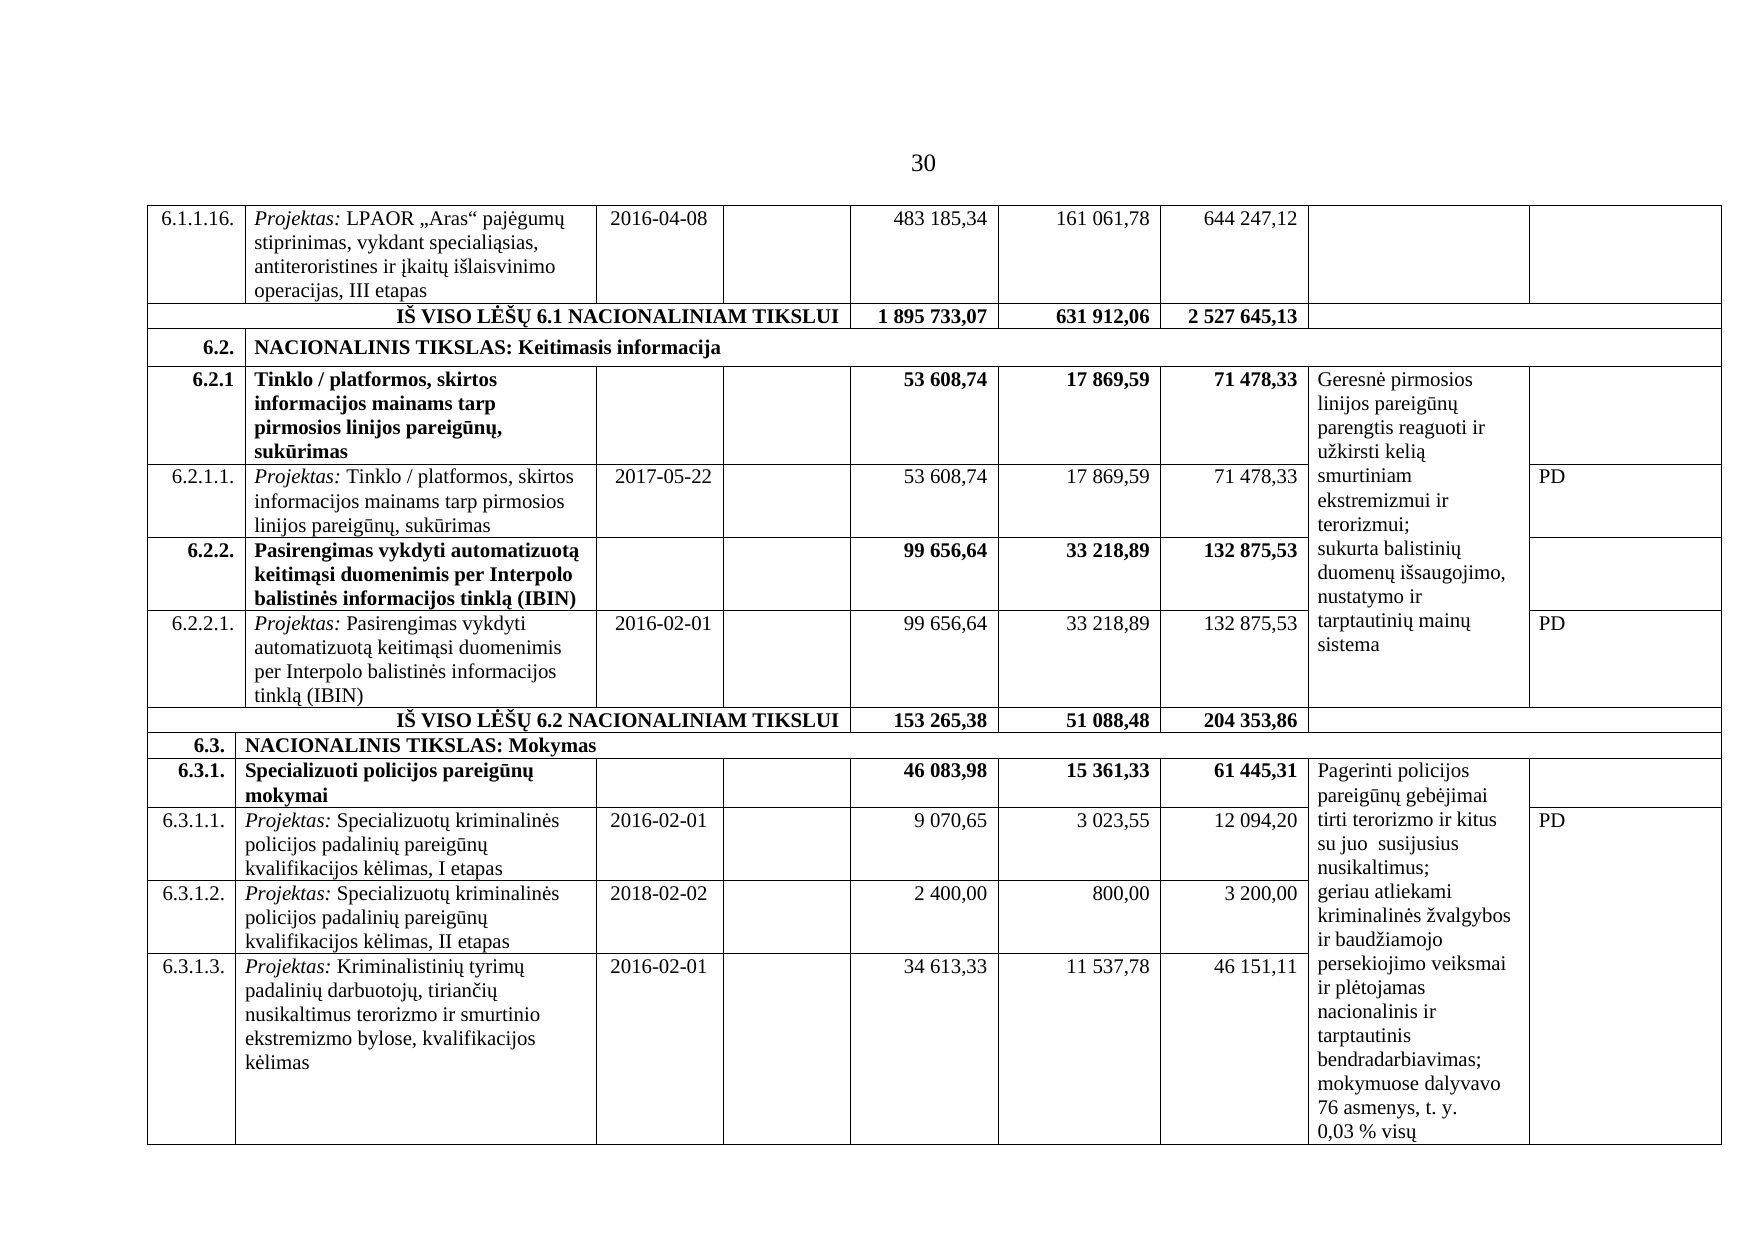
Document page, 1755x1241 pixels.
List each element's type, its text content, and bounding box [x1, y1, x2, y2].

table_cell [1530, 206, 1721, 302]
table_cell 46 151,11 [1161, 954, 1308, 1143]
table_cell 161 061,78 [999, 206, 1160, 302]
table_cell 204 353,86 [1161, 708, 1308, 732]
table_cell 99 656,64 [851, 611, 998, 707]
table_cell PD [1530, 808, 1721, 1143]
table_cell 2 527 645,13 [1161, 304, 1308, 328]
table_cell 6.1.1.16. [148, 206, 245, 302]
table_cell 51 088,48 [999, 708, 1160, 732]
table_cell [1530, 538, 1721, 610]
table_cell 53 608,74 [851, 367, 998, 463]
table_cell 53 608,74 [851, 465, 998, 537]
table_cell Tinklo / platformos, skirtos informacijos mainams tarp pirmosios linijos pareigūnų, sukūrimas [246, 367, 596, 463]
table_cell 132 875,53 [1161, 611, 1308, 707]
table_cell PD [1530, 465, 1721, 537]
table_cell [724, 808, 850, 880]
table_cell 6.2. [148, 329, 245, 366]
table_cell Specializuoti policijos pareigūnų mokymai [236, 759, 596, 807]
table_cell 11 537,78 [999, 954, 1160, 1143]
table_cell [597, 759, 723, 807]
table_cell 2 400,00 [851, 881, 998, 953]
table_cell 6.2.1 [148, 367, 245, 463]
table_cell 2017-05-22 [597, 465, 723, 537]
table_cell [597, 367, 723, 463]
table_cell [724, 759, 850, 807]
table_cell 2016-02-01 [597, 954, 723, 1143]
table_cell [724, 367, 850, 463]
table_cell [724, 611, 850, 707]
table_cell Pagerinti policijos pareigūnų gebėjimai tirti terorizmo ir kitus su juo susijusius nusikaltimus; geriau atliekami kriminalinės žvalgybos ir baudžiamojo persekiojimo veiksmai ir plėtojamas nacionalinis ir tarptautinis bendradarbiavimas; mokymuose dalyvavo 76 asmenys, t. y. 0,03 % visų [1309, 759, 1529, 1143]
table_cell 483 185,34 [851, 206, 998, 302]
table_cell [724, 538, 850, 610]
table_cell 46 083,98 [851, 759, 998, 807]
table_cell 12 094,20 [1161, 808, 1308, 880]
table_cell Projektas: LPAOR „Aras“ pajėgumų stiprinimas, vykdant specialiąsias, antiteroristines ir įkaitų išlaisvinimo operacijas, III etapas [246, 206, 596, 302]
table_cell 3 023,55 [999, 808, 1160, 880]
table_cell [724, 465, 850, 537]
table_cell 2018-02-02 [597, 881, 723, 953]
table_cell 2016-02-01 [597, 808, 723, 880]
table_cell 6.2.1.1. [148, 465, 245, 537]
table_cell Pasirengimas vykdyti automatizuotą keitimąsi duomenimis per Interpolo balistinės informacijos tinklą (IBIN) [246, 538, 596, 610]
table_cell 6.3. [148, 733, 235, 757]
table_cell 153 265,38 [851, 708, 998, 732]
table_cell [724, 881, 850, 953]
table_cell 6.2.2. [148, 538, 245, 610]
table_cell 132 875,53 [1161, 538, 1308, 610]
table_cell 631 912,06 [999, 304, 1160, 328]
table_cell Geresnė pirmosios linijos pareigūnų parengtis reaguoti ir užkirsti kelią smurtiniam ekstremizmui ir terorizmui; sukurta balistinių duomenų išsaugojimo, nustatymo ir tarptautinių mainų sistema [1309, 367, 1529, 707]
table_cell Projektas: Tinklo / platformos, skirtos informacijos mainams tarp pirmosios linijos pareigūnų, sukūrimas [246, 465, 596, 537]
table_cell [1309, 304, 1721, 328]
table_cell [1309, 206, 1529, 302]
table_cell 99 656,64 [851, 538, 998, 610]
table_cell 6.3.1.3. [148, 954, 235, 1143]
table_cell [597, 538, 723, 610]
table_cell 61 445,31 [1161, 759, 1308, 807]
table_cell 6.2.2.1. [148, 611, 245, 707]
table_cell 2016-04-08 [597, 206, 723, 302]
table_cell IŠ VISO LĖŠŲ 6.2 NACIONALINIAM TIKSLUI [148, 708, 850, 732]
table_cell PD [1530, 611, 1721, 707]
table_cell 71 478,33 [1161, 465, 1308, 537]
table_cell [724, 206, 850, 302]
table_cell 15 361,33 [999, 759, 1160, 807]
table_cell 644 247,12 [1161, 206, 1308, 302]
table_cell [724, 954, 850, 1143]
table_cell 17 869,59 [999, 367, 1160, 463]
table_cell [1530, 367, 1721, 463]
table_cell 3 200,00 [1161, 881, 1308, 953]
table_cell Projektas: Pasirengimas vykdyti automatizuotą keitimąsi duomenimis per Interpolo balistinės informacijos tinklą (IBIN) [246, 611, 596, 707]
table_cell 6.3.1.2. [148, 881, 235, 953]
table_cell 33 218,89 [999, 538, 1160, 610]
table_cell 1 895 733,07 [851, 304, 998, 328]
table_cell 17 869,59 [999, 465, 1160, 537]
table_cell 34 613,33 [851, 954, 998, 1143]
table_cell 6.3.1.1. [148, 808, 235, 880]
table_cell Projektas: Specializuotų kriminalinės policijos padalinių pareigūnų kvalifikacijos kėlimas, II etapas [236, 881, 596, 953]
table_cell 800,00 [999, 881, 1160, 953]
table_cell 71 478,33 [1161, 367, 1308, 463]
table_cell 9 070,65 [851, 808, 998, 880]
table_cell Projektas: Specializuotų kriminalinės policijos padalinių pareigūnų kvalifikacijos kėlimas, I etapas [236, 808, 596, 880]
table_cell NACIONALINIS TIKSLAS: Keitimasis informacija [246, 329, 1721, 366]
table_cell NACIONALINIS TIKSLAS: Mokymas [236, 733, 1721, 757]
table_cell 33 218,89 [999, 611, 1160, 707]
table_cell [1309, 708, 1721, 732]
table_cell IŠ VISO LĖŠŲ 6.1 NACIONALINIAM TIKSLUI [148, 304, 850, 328]
table_cell Projektas: Kriminalistinių tyrimų padalinių darbuotojų, tiriančių nusikaltimus terorizmo ir smurtinio ekstremizmo bylose, kvalifikacijos kėlimas [236, 954, 596, 1143]
table_cell [1530, 759, 1721, 807]
table_cell 6.3.1. [148, 759, 235, 807]
table_cell 2016-02-01 [597, 611, 723, 707]
